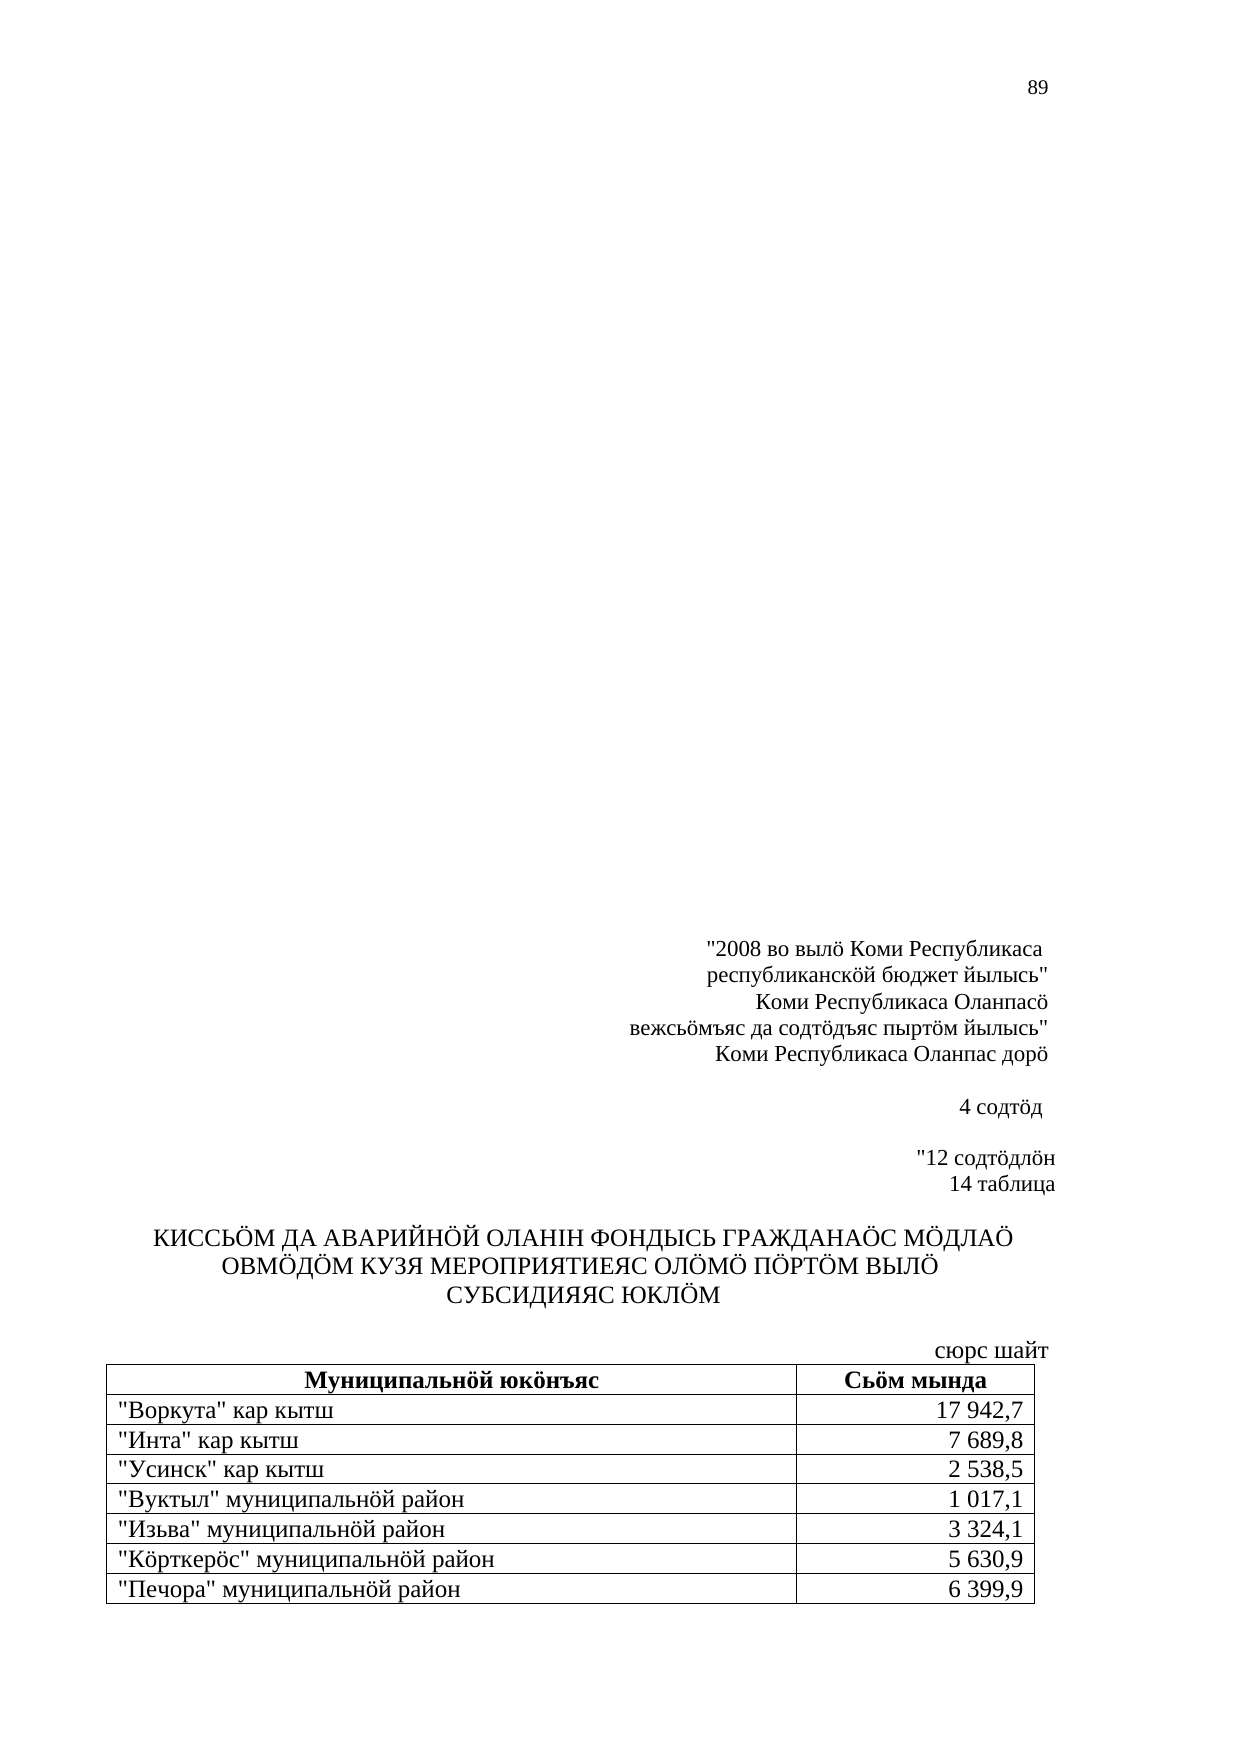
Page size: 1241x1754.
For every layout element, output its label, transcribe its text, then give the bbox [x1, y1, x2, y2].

table_cell "Изьва" муниципальнöй район [107, 1514, 796, 1543]
text 14 таблица [118, 1170, 1056, 1196]
table_cell 2 538,5 [797, 1455, 1034, 1483]
text "12 содтöдлöн [118, 1144, 1056, 1170]
table_header Муниципальнöй юкöнъяс [107, 1365, 796, 1394]
table_cell "Кöрткерöс" муниципальнöй район [107, 1544, 796, 1573]
table_cell [1035, 1424, 1076, 1453]
table_cell 7 689,8 [797, 1425, 1034, 1453]
table_cell 1 017,1 [797, 1484, 1034, 1513]
table_cell 3 324,1 [797, 1514, 1034, 1543]
table_header Сьöм мында [797, 1365, 1034, 1394]
table_cell "Печора" муниципальнöй район [107, 1574, 796, 1602]
table_cell "Инта" кар кытш [107, 1425, 796, 1453]
table_cell [1035, 1513, 1076, 1543]
text республиканскöй бюджет йылысь" [118, 961, 1048, 988]
table_header [1035, 1364, 1076, 1394]
table_cell [1035, 1573, 1076, 1602]
text СУБСИДИЯЯС ЮКЛÖМ [118, 1280, 1048, 1309]
text "2008 во вылö Коми Республикаса [118, 935, 1048, 961]
table_cell [1035, 1394, 1076, 1424]
table_cell "Вуктыл" муниципальнöй район [107, 1484, 796, 1513]
text вежсьöмъяс да содтöдъяс пыртöм йылысь" [118, 1014, 1048, 1041]
text 4 содтöд [118, 1093, 1048, 1119]
table_cell 17 942,7 [797, 1395, 1034, 1424]
table_cell [1035, 1454, 1076, 1483]
table_cell [1035, 1543, 1076, 1573]
table_cell 6 399,9 [797, 1574, 1034, 1602]
table_cell [1035, 1483, 1076, 1513]
table_cell 5 630,9 [797, 1544, 1034, 1573]
text Коми Республикаса Оланпасö [118, 988, 1048, 1014]
table_cell "Усинск" кар кытш [107, 1455, 796, 1483]
text КИССЬÖМ ДА АВАРИЙНÖЙ ОЛАНIН ФОНДЫСЬ ГРАЖДАНАÖС МÖДЛАÖ ОВМÖДÖМ КУЗЯ МЕРОПРИЯТИЕЯС ОЛÖМÖ ПÖРТÖМ ВЫЛÖ [118, 1223, 1048, 1280]
table_cell "Воркута" кар кытш [107, 1395, 796, 1424]
text сюрс шайт [118, 1335, 1048, 1364]
text Коми Республикаса Оланпас дорö [118, 1041, 1048, 1067]
